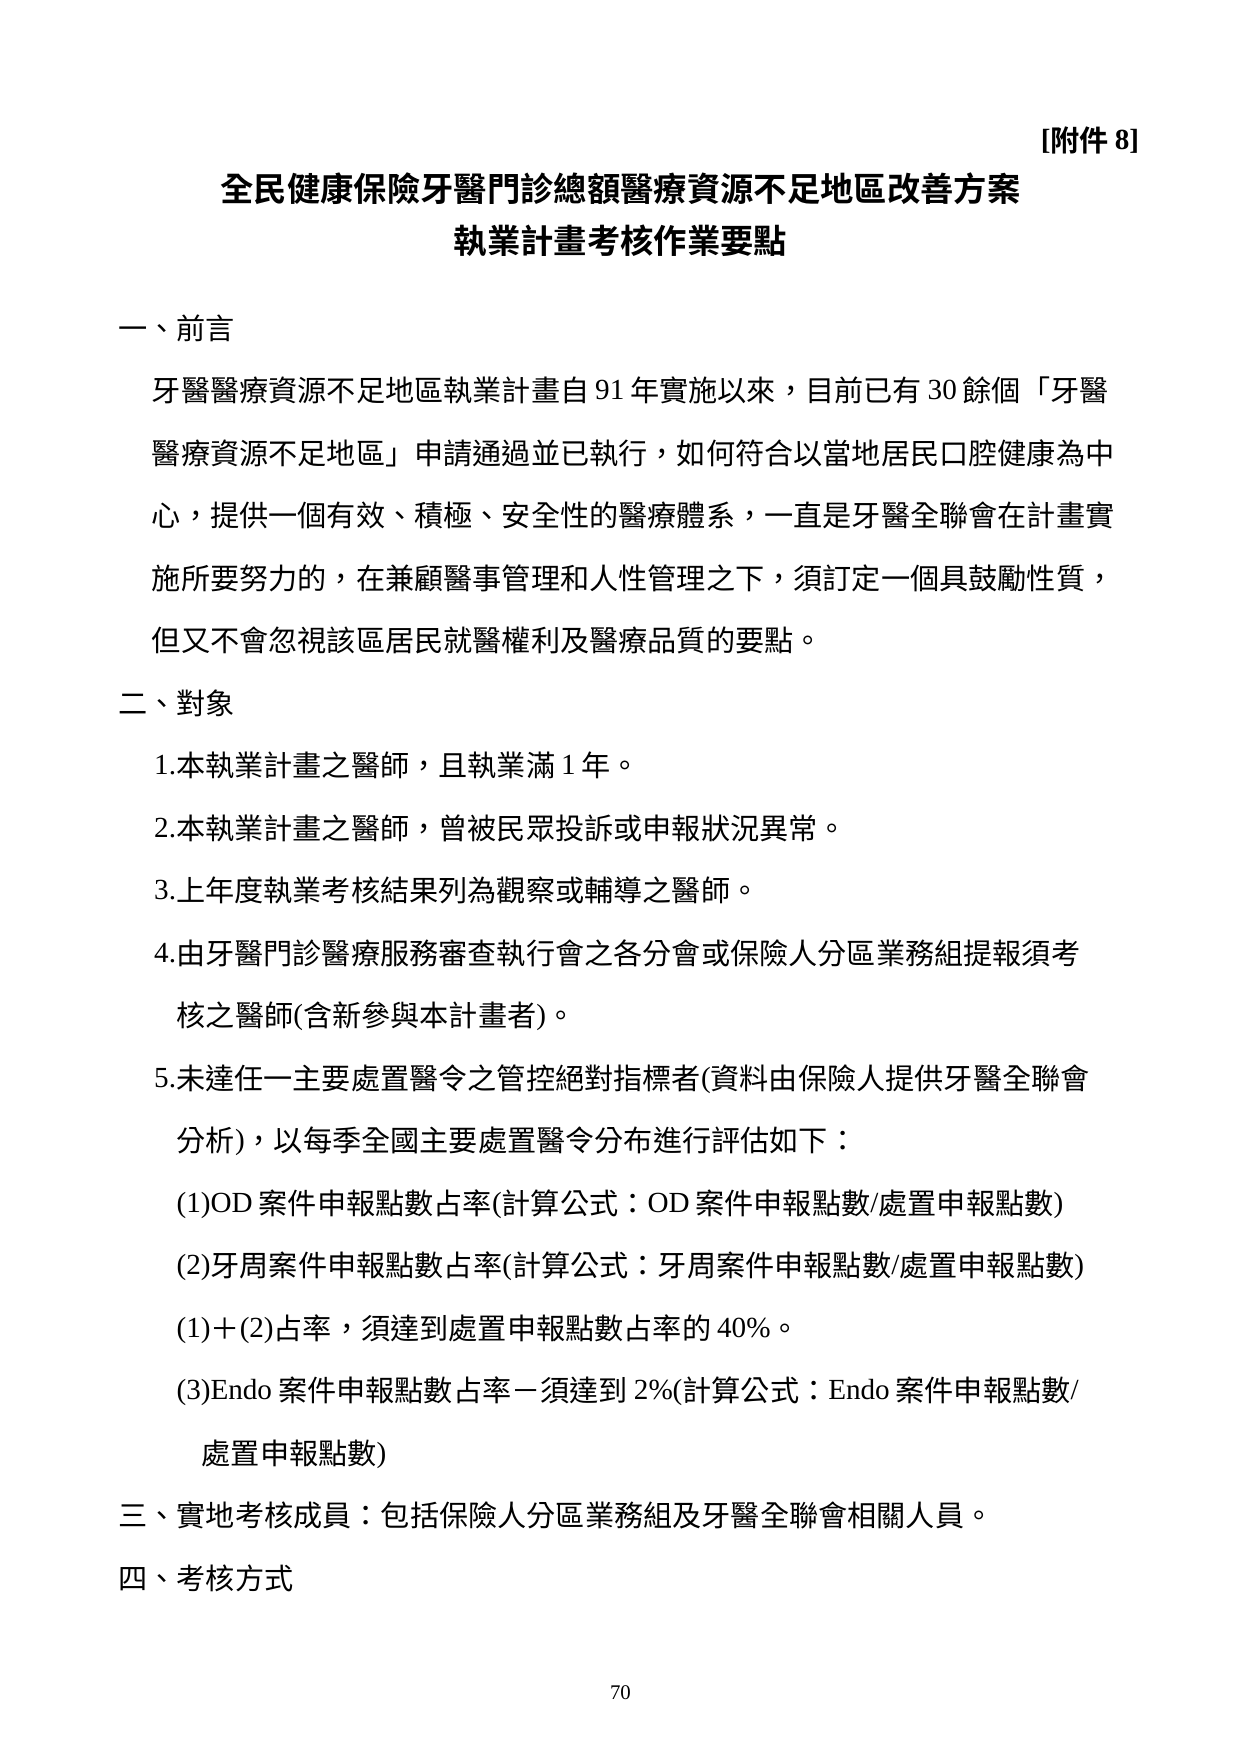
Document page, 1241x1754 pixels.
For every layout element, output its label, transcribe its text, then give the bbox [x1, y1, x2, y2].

text 3.上年度執業考核結果列為觀察或輔導之醫師。 [154, 847, 1122, 910]
text 核之醫師(含新參與本計畫者)。 [118, 972, 1122, 1035]
text 5.未達任一主要處置醫令之管控絕對指標者(資料由保險人提供牙醫全聯會 [154, 1035, 1122, 1097]
text 1.本執業計畫之醫師，且執業滿1年。 [154, 722, 1122, 785]
text (2)牙周案件申報點數占率(計算公式：牙周案件申報點數/處置申報點數) [118, 1222, 1122, 1285]
text (1)OD案件申報點數占率(計算公式：OD案件申報點數/處置申報點數) [118, 1160, 1122, 1222]
text 分析)，以每季全國主要處置醫令分布進行評估如下： [118, 1097, 1122, 1160]
text 二、對象 [118, 660, 1122, 722]
text 處置申報點數) [143, 1410, 1122, 1472]
text [附件8] [118, 97, 1146, 160]
text 牙醫醫療資源不足地區執業計畫自91年實施以來，目前已有30餘個「牙醫醫療資源不足地區」申請通過並已執行，如何符合以當地居民口腔健康為中心，提供一個有效、積極、安全性的醫療體系，一直是牙醫全聯會在計畫實施所要努力的，在兼顧醫事管理和人性管理之下，須訂定一個具鼓勵性質，但又不會忽視該區居民就醫權利及醫療品質的要點。 [152, 347, 1122, 660]
text (3)Endo案件申報點數占率－須達到2%(計算公式：Endo案件申報點數/ [118, 1347, 1122, 1410]
text 四、考核方式 [118, 1535, 1122, 1597]
text 三、實地考核成員：包括保險人分區業務組及牙醫全聯會相關人員。 [118, 1472, 1122, 1535]
text 2.本執業計畫之醫師，曾被民眾投訴或申報狀況異常。 [154, 785, 1122, 847]
text 4.由牙醫門診醫療服務審查執行會之各分會或保險人分區業務組提報須考 [154, 910, 1122, 972]
text (1)＋(2)占率，須達到處置申報點數占率的40%。 [118, 1285, 1122, 1347]
text 一、前言 [118, 285, 1122, 347]
text 執業計畫考核作業要點 [118, 212, 1122, 264]
text 全民健康保險牙醫門診總額醫療資源不足地區改善方案 [118, 160, 1122, 212]
